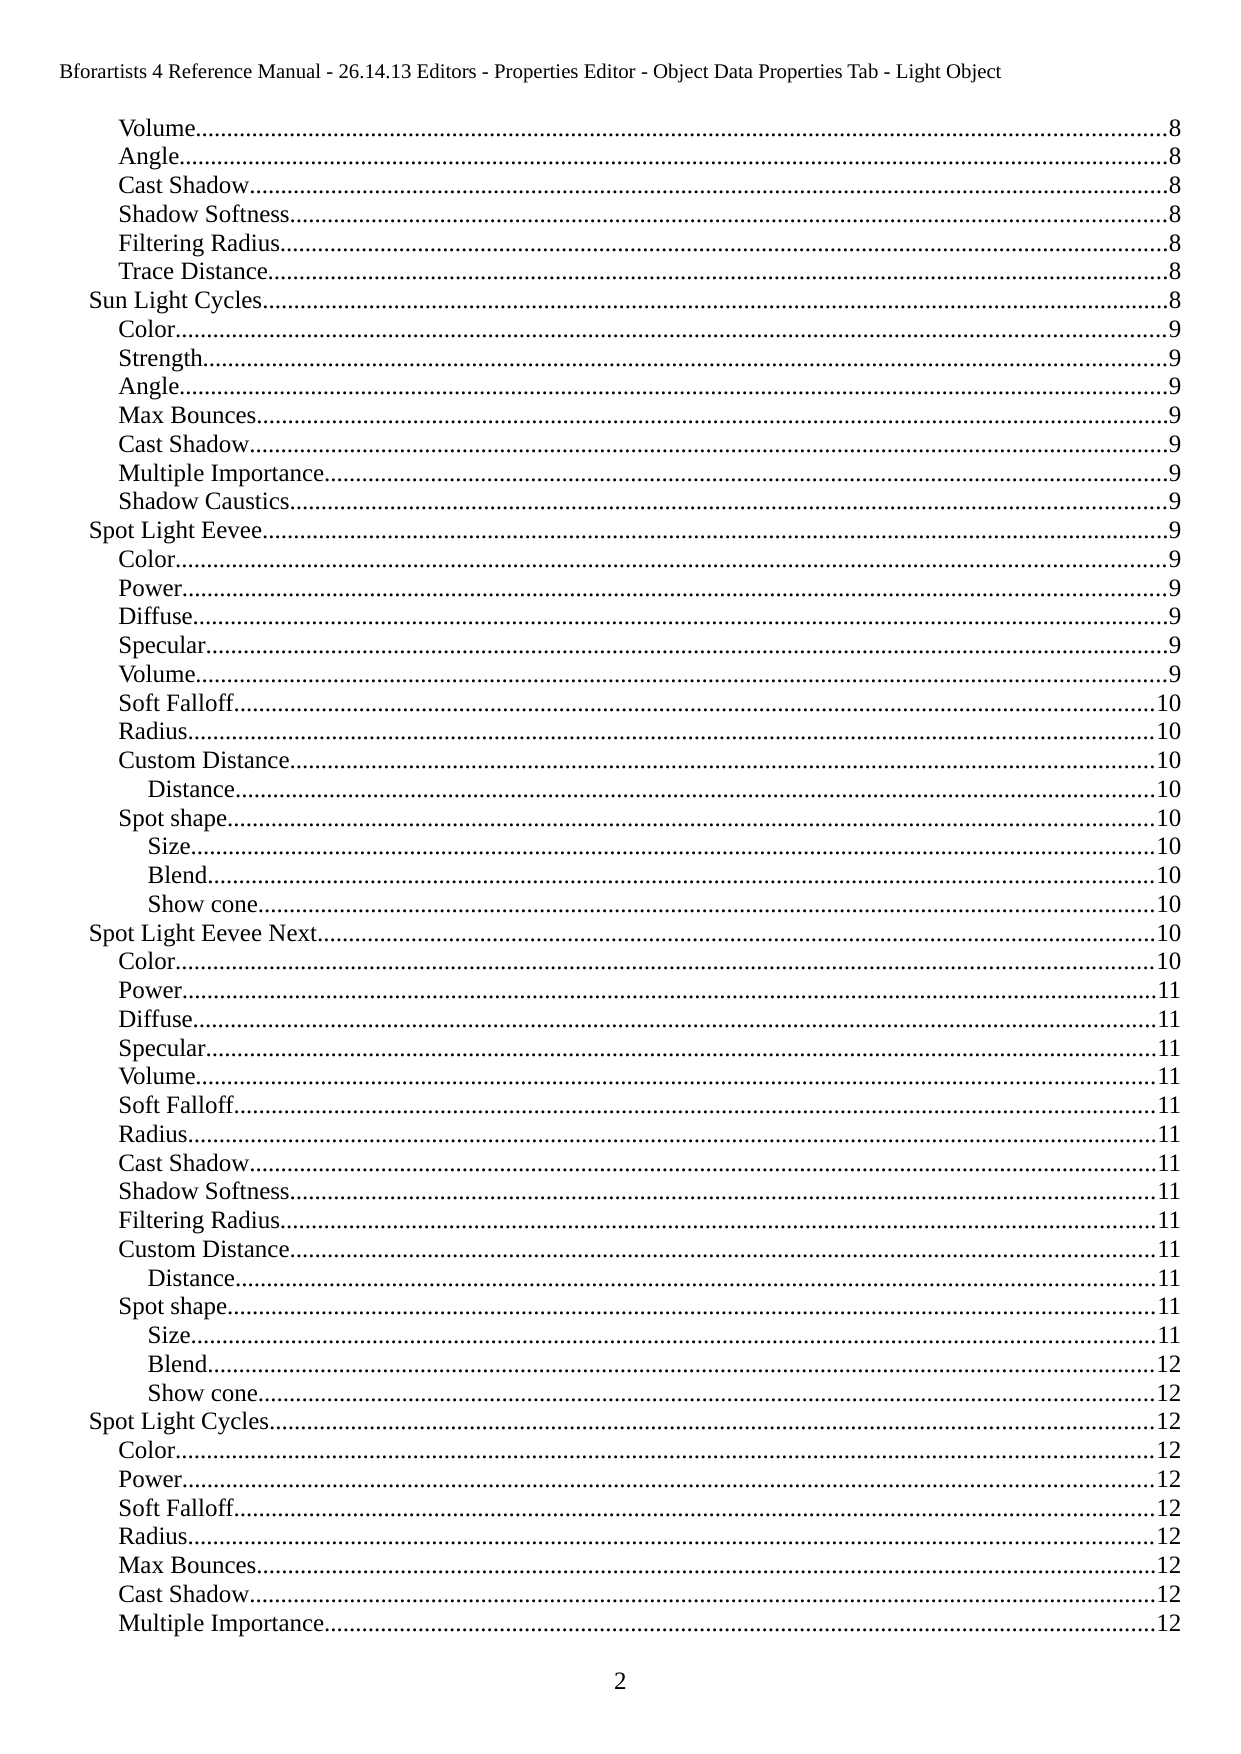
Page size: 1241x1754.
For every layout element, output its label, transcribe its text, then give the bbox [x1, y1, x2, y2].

text Shadow Softness 11 [118, 1176, 1181, 1205]
text Radius 10 [118, 716, 1181, 745]
text Spot Light Cycles 12 [88, 1406, 1181, 1435]
text Distance 11 [147, 1263, 1181, 1291]
text Volume 8 [118, 113, 1181, 141]
text Angle 9 [118, 371, 1181, 400]
text Cast Shadow 12 [118, 1579, 1181, 1608]
text Angle 8 [118, 141, 1181, 170]
text Color 12 [118, 1435, 1181, 1464]
text Trace Distance 8 [118, 256, 1181, 285]
text Distance 10 [147, 774, 1181, 803]
text Spot Light Eevee Next 10 [88, 918, 1181, 946]
text Blend 12 [147, 1349, 1181, 1378]
text Color 9 [118, 314, 1181, 343]
text Custom Distance 11 [118, 1234, 1181, 1263]
text Show cone 10 [147, 889, 1181, 918]
text Power 11 [118, 975, 1181, 1004]
text Radius 12 [118, 1521, 1181, 1550]
text Color 9 [118, 544, 1181, 573]
text Diffuse 9 [118, 601, 1181, 630]
text Power 9 [118, 573, 1181, 601]
text Cast Shadow 11 [118, 1148, 1181, 1176]
text Power 12 [118, 1464, 1181, 1493]
text Size 10 [147, 831, 1181, 860]
text Max Bounces 9 [118, 400, 1181, 429]
text Soft Falloff 11 [118, 1090, 1181, 1119]
text Multiple Importance 9 [118, 458, 1181, 486]
text Spot shape 10 [118, 803, 1181, 831]
text Custom Distance 10 [118, 745, 1181, 774]
text Max Bounces 12 [118, 1550, 1181, 1579]
text Sun Light Cycles 8 [88, 285, 1181, 314]
text Shadow Caustics 9 [118, 486, 1181, 515]
text Spot shape 11 [118, 1291, 1181, 1320]
text Specular 11 [118, 1033, 1181, 1061]
text Multiple Importance 12 [118, 1608, 1181, 1636]
text Volume 9 [118, 659, 1181, 688]
text Size 11 [147, 1320, 1181, 1349]
text Radius 11 [118, 1119, 1181, 1148]
text Blend 10 [147, 860, 1181, 889]
text Filtering Radius 11 [118, 1205, 1181, 1234]
text Show cone 12 [147, 1378, 1181, 1406]
text Soft Falloff 12 [118, 1493, 1181, 1521]
text Filtering Radius 8 [118, 228, 1181, 256]
text Spot Light Eevee 9 [88, 515, 1181, 544]
text Specular 9 [118, 630, 1181, 659]
text Cast Shadow 9 [118, 429, 1181, 458]
text Cast Shadow 8 [118, 170, 1181, 199]
text Soft Falloff 10 [118, 688, 1181, 716]
text Volume 11 [118, 1061, 1181, 1090]
text Color 10 [118, 946, 1181, 975]
text Diffuse 11 [118, 1004, 1181, 1033]
text Shadow Softness 8 [118, 199, 1181, 228]
text Strength 9 [118, 343, 1181, 371]
